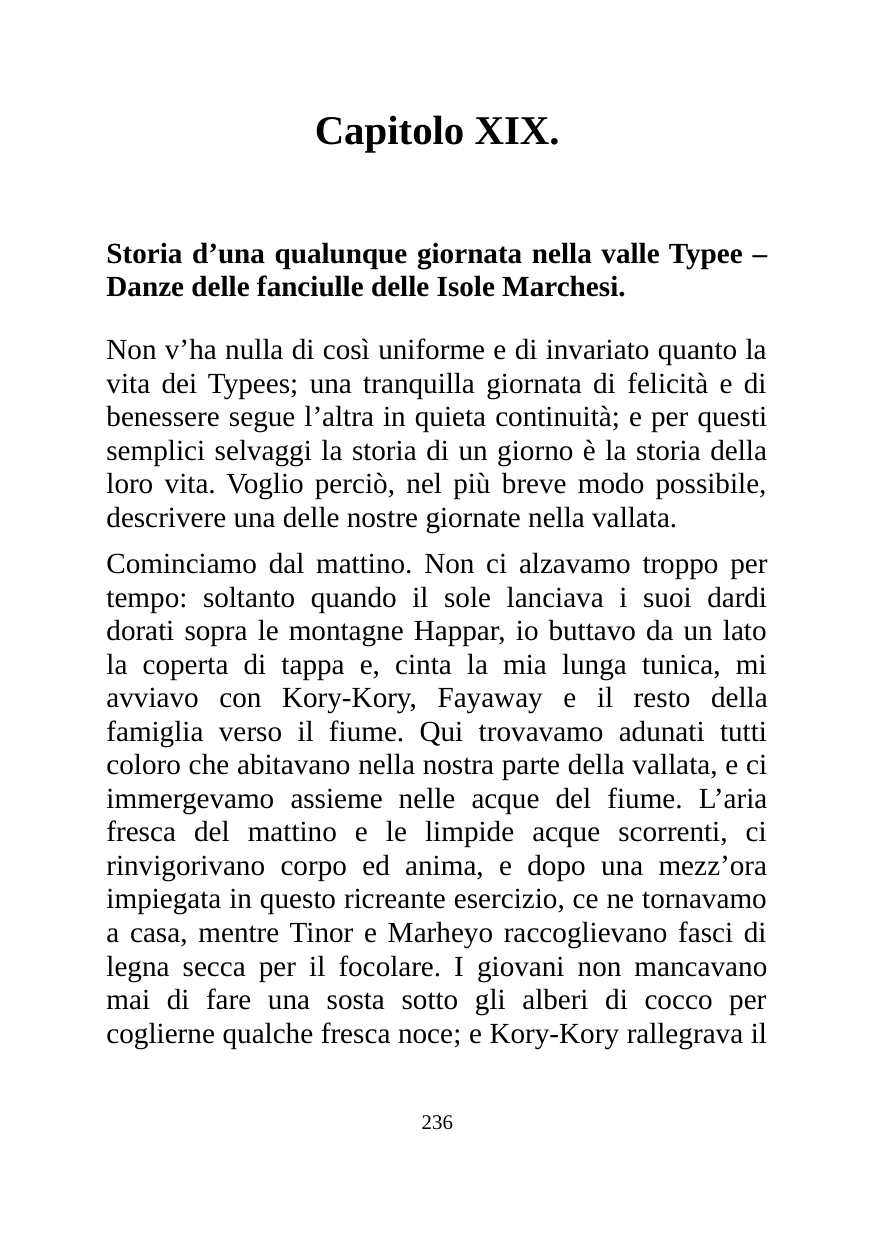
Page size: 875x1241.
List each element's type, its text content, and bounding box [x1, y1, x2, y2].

subtitle Capitolo XIX. [106, 106, 768, 153]
text Storia d’una qualunque giornata nella valle Typee – Danze delle fanciulle delle Isole Marchesi. [106, 236, 768, 303]
text Cominciamo dal mattino. Non ci alzavamo troppo per tempo: soltanto quando il sole lanciava i suoi dardi dorati sopra le montagne Happar, io buttavo da un lato la coperta di tappa e, cinta la mia lunga tunica, mi avviavo con Kory-Kory, Fayaway e il resto della famiglia verso il fiume. Qui trovavamo adunati tutti coloro che abitavano nella nostra parte della vallata, e ci immergevamo assieme nelle acque del fiume. L’aria fresca del mattino e le limpide acque scorrenti, ci rinvigorivano corpo ed anima, e dopo una mezz’ora impiegata in questo ricreante esercizio, ce ne tornavamo a casa, mentre Tinor e Marheyo raccoglievano fasci di legna secca per il focolare. I giovani non mancavano mai di fare una sosta sotto gli alberi di cocco per coglierne qualche fresca noce; e Kory-Kory rallegrava il [106, 546, 768, 1049]
text Non v’ha nulla di così uniforme e di invariato quanto la vita dei Typees; una tranquilla giornata di felicità e di benessere segue l’altra in quieta continuità; e per questi semplici selvaggi la storia di un giorno è la storia della loro vita. Voglio perciò, nel più breve modo possibile, descrivere una delle nostre giornate nella vallata. [106, 332, 768, 534]
